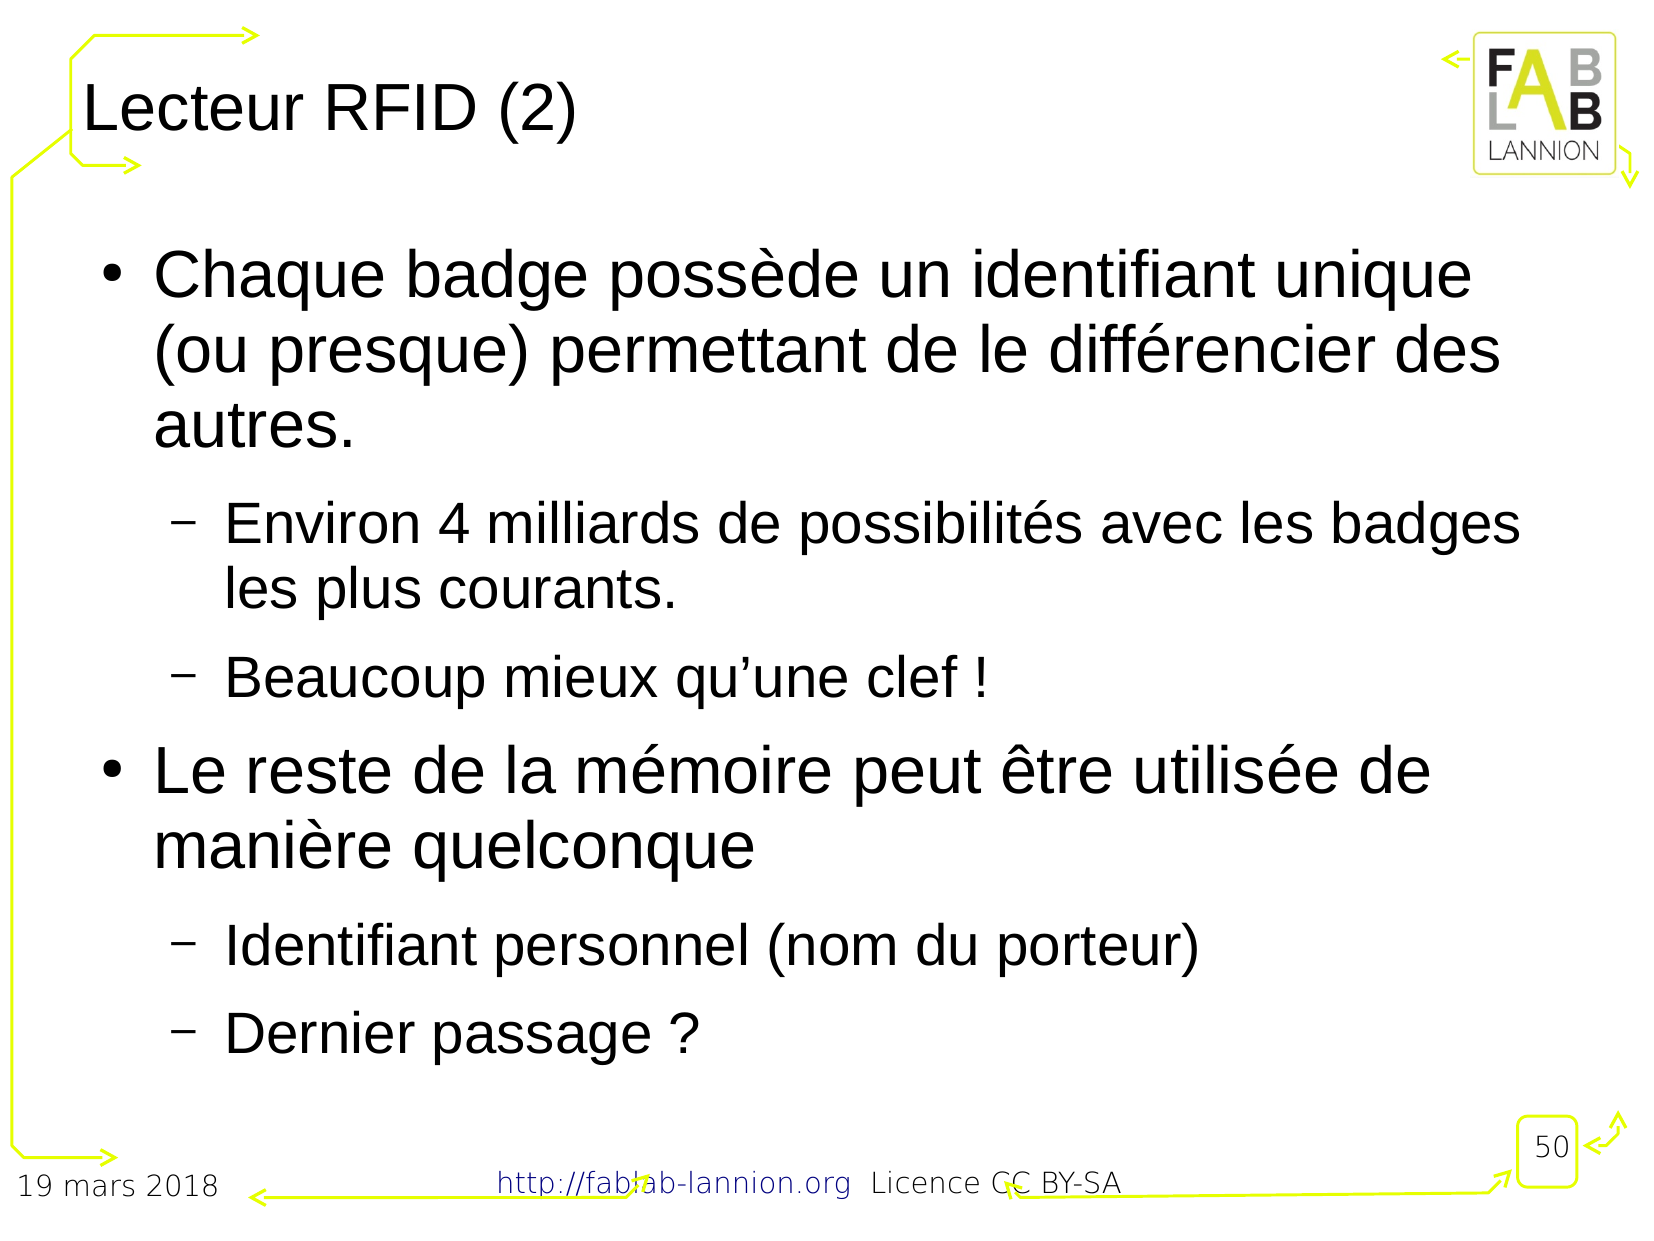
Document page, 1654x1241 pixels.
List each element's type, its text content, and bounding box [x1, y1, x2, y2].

list Chaque badge possède un identifiant unique (ou presque) permettant de le différencier des autres. Environ 4 milliards de possibilités avec les badges les plus courants. Beaucoup mieux qu’une clef ! Le reste de la mémoire peut être utilisée de manière quelconque Identifiant personnel (nom du porteur) Dernier passage ? [82, 237, 1571, 1075]
title Lecteur RFID (2) [82, 49, 1441, 166]
picture [1470, 29, 1619, 178]
